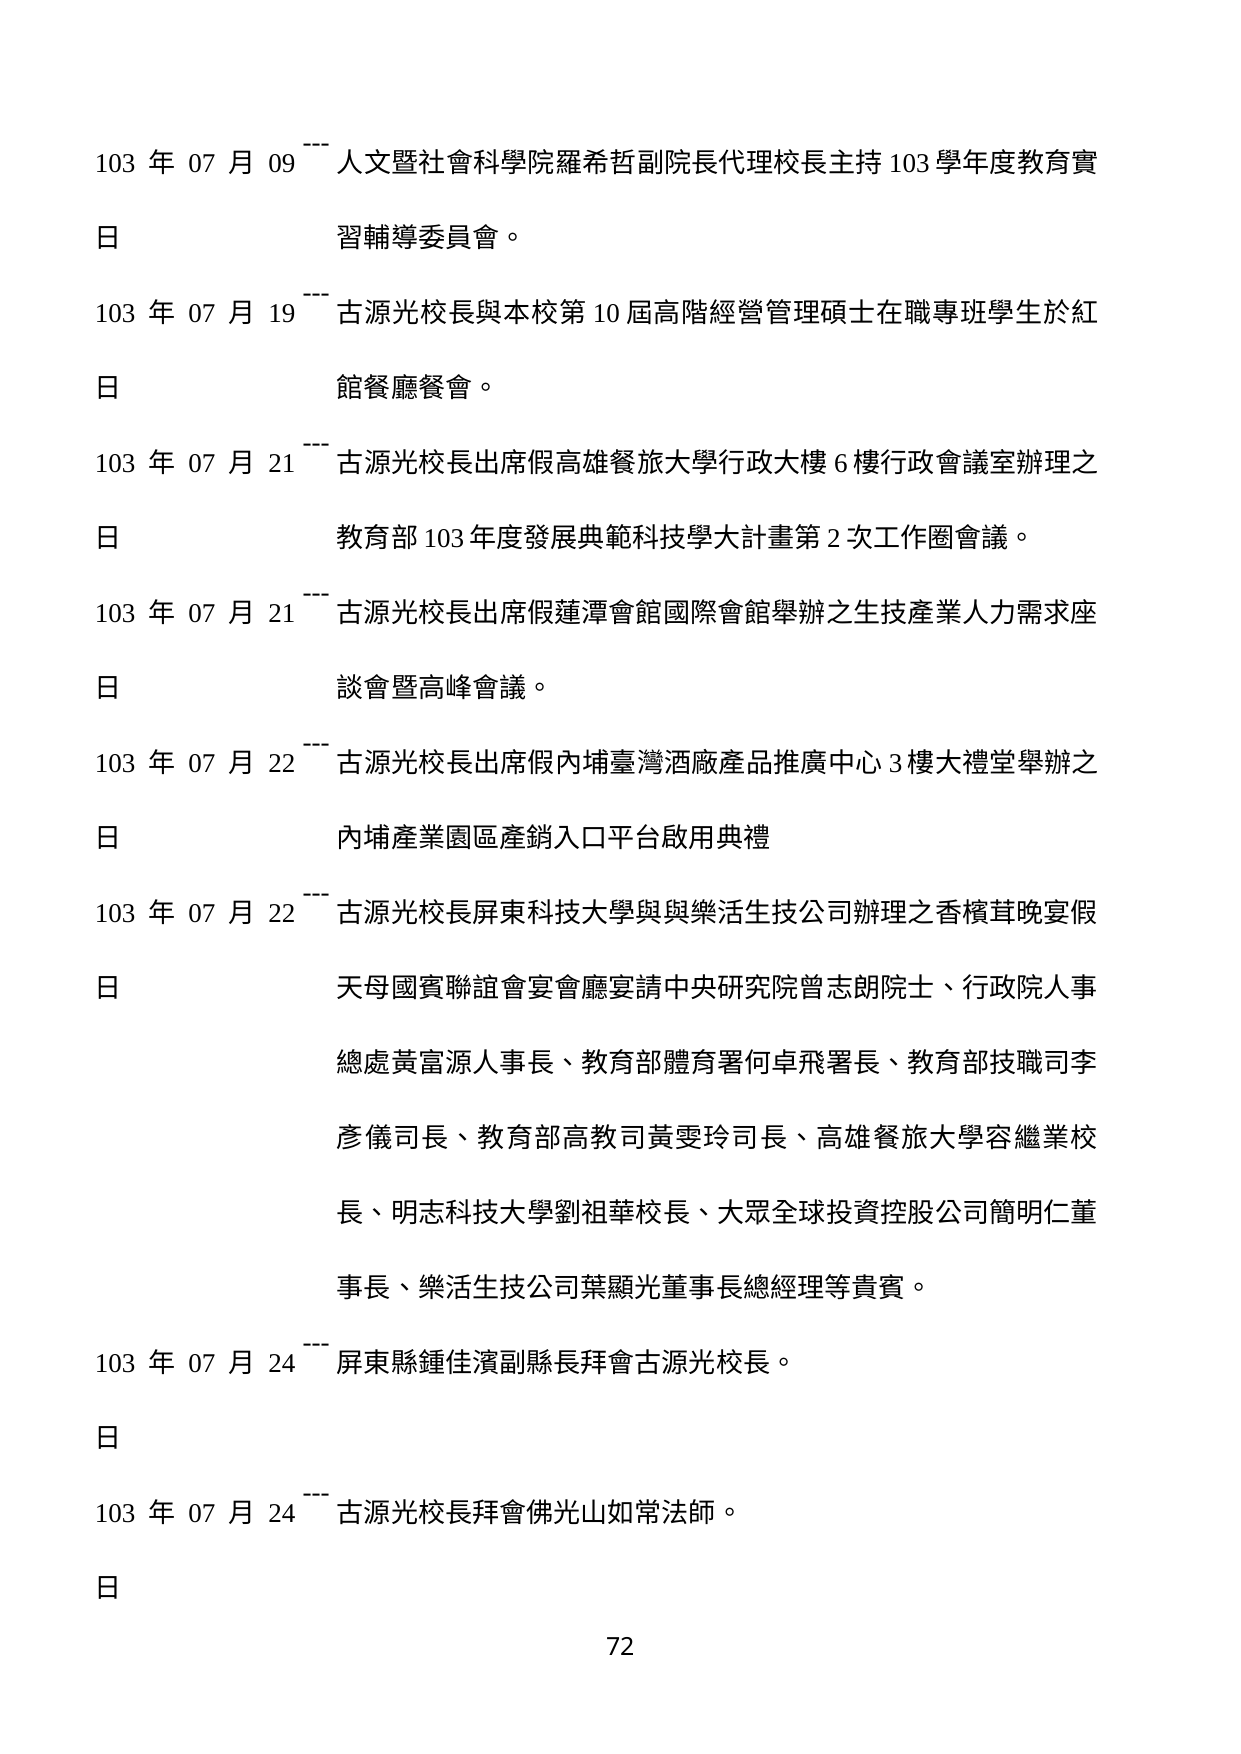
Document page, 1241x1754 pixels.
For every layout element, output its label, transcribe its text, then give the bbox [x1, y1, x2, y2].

table_cell 103年07月21日 [92, 573, 298, 723]
table_cell 103年07月09日 [92, 123, 298, 273]
table_cell 103年07月22日 [92, 873, 298, 1323]
table_cell 103年07月22日 [92, 723, 298, 873]
table_cell --- [298, 873, 334, 1323]
table_cell 人文暨社會科學院羅希哲副院長代理校長主持103學年度教育實習輔導委員會。 [334, 123, 1102, 273]
table_cell 103年07月19日 [92, 273, 298, 423]
table_cell --- [298, 1323, 334, 1473]
table_cell 古源光校長拜會佛光山如常法師。 [334, 1473, 1102, 1623]
table_cell 古源光校長與本校第10屆高階經營管理碩士在職專班學生於紅館餐廳餐會。 [334, 273, 1102, 423]
table_cell --- [298, 423, 334, 573]
table_cell 古源光校長出席假高雄餐旅大學行政大樓6樓行政會議室辦理之教育部103年度發展典範科技學大計畫第2次工作圈會議。 [334, 423, 1102, 573]
table_cell --- [298, 1473, 334, 1623]
table_cell 古源光校長出席假內埔臺灣酒廠產品推廣中心3樓大禮堂舉辦之內埔產業園區產銷入口平台啟用典禮 [334, 723, 1102, 873]
table_cell 屏東縣鍾佳濱副縣長拜會古源光校長。 [334, 1323, 1102, 1473]
table_cell 古源光校長出席假蓮潭會館國際會館舉辦之生技產業人力需求座談會暨高峰會議。 [334, 573, 1102, 723]
table_cell 103年07月24日 [92, 1323, 298, 1473]
table_cell 古源光校長屏東科技大學與與樂活生技公司辦理之香檳茸晚宴假天母國賓聯誼會宴會廳宴請中央研究院曾志朗院士、行政院人事總處黃富源人事長、教育部體育署何卓飛署長、教育部技職司李彥儀司長、教育部高教司黃雯玲司長、高雄餐旅大學容繼業校長、明志科技大學劉祖華校長、大眾全球投資控股公司簡明仁董事長、樂活生技公司葉顯光董事長總經理等貴賓。 [334, 873, 1102, 1323]
table_cell --- [298, 723, 334, 873]
table_cell 103年07月21日 [92, 423, 298, 573]
table_cell 103年07月24日 [92, 1473, 298, 1623]
table_cell --- [298, 273, 334, 423]
table_cell --- [298, 573, 334, 723]
table_cell --- [298, 123, 334, 273]
